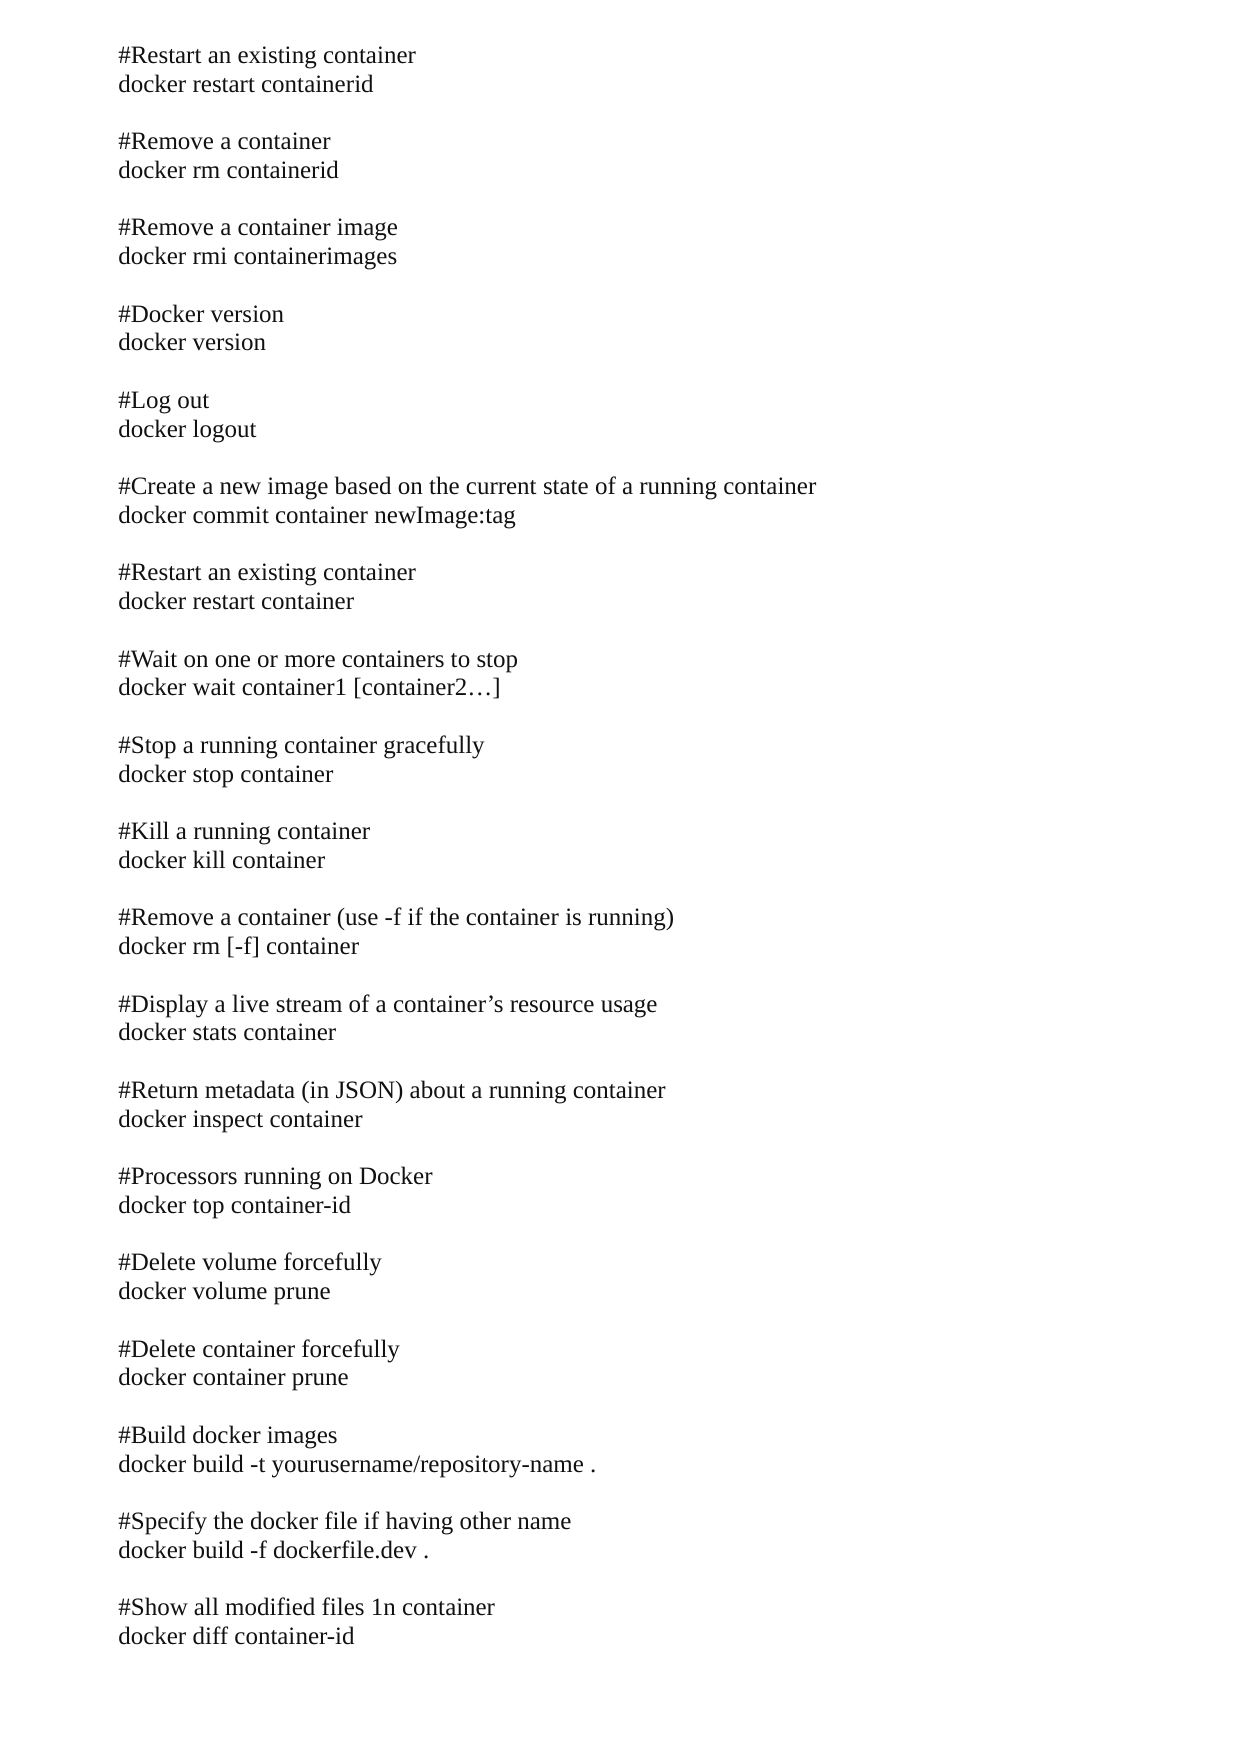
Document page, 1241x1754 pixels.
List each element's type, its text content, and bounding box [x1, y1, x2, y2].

text #Wait on one or more containers to stop [118, 644, 1193, 672]
text #Display a live stream of a container’s resource usage [118, 989, 1193, 1017]
text docker rm containerid [118, 155, 1193, 184]
text docker top container-id [118, 1190, 1193, 1219]
text #Create a new image based on the current state of a running container [118, 471, 1193, 500]
text docker kill container [118, 845, 1193, 874]
text #Remove a container [118, 126, 1193, 155]
text #Remove a container image [118, 212, 1193, 241]
text docker restart container [118, 586, 1193, 615]
text #Processors running on Docker [118, 1161, 1193, 1190]
text docker wait container1 [container2…] [118, 672, 1193, 701]
text docker commit container newImage:tag [118, 500, 1193, 529]
text #Specify the docker file if having other name [118, 1506, 1193, 1535]
text docker container prune [118, 1362, 1193, 1391]
text docker build -f dockerfile.dev . [118, 1535, 1193, 1564]
text #Log out [118, 385, 1193, 414]
text #Stop a running container gracefully [118, 730, 1193, 759]
text docker rm [-f] container [118, 931, 1193, 960]
text #Show all modified files 1n container [118, 1592, 1193, 1621]
text docker restart containerid [118, 69, 1193, 97]
text #Delete volume forcefully [118, 1247, 1193, 1276]
text docker inspect container [118, 1104, 1193, 1132]
text #Remove a container (use -f if the container is running) [118, 902, 1193, 931]
text docker stop container [118, 759, 1193, 787]
text #Kill a running container [118, 816, 1193, 845]
text #Docker version [118, 299, 1193, 327]
text docker version [118, 327, 1193, 356]
text #Restart an existing container [118, 557, 1193, 586]
text #Return metadata (in JSON) about a running container [118, 1075, 1193, 1104]
text #Delete container forcefully [118, 1334, 1193, 1362]
text docker diff container-id [118, 1621, 1193, 1650]
text docker rmi containerimages [118, 241, 1193, 270]
text #Build docker images [118, 1420, 1193, 1449]
text docker logout [118, 414, 1193, 442]
text #Restart an existing container [118, 40, 1193, 69]
text docker stats container [118, 1017, 1193, 1046]
text docker volume prune [118, 1276, 1193, 1305]
text docker build -t yourusername/repository-name . [118, 1449, 1193, 1477]
